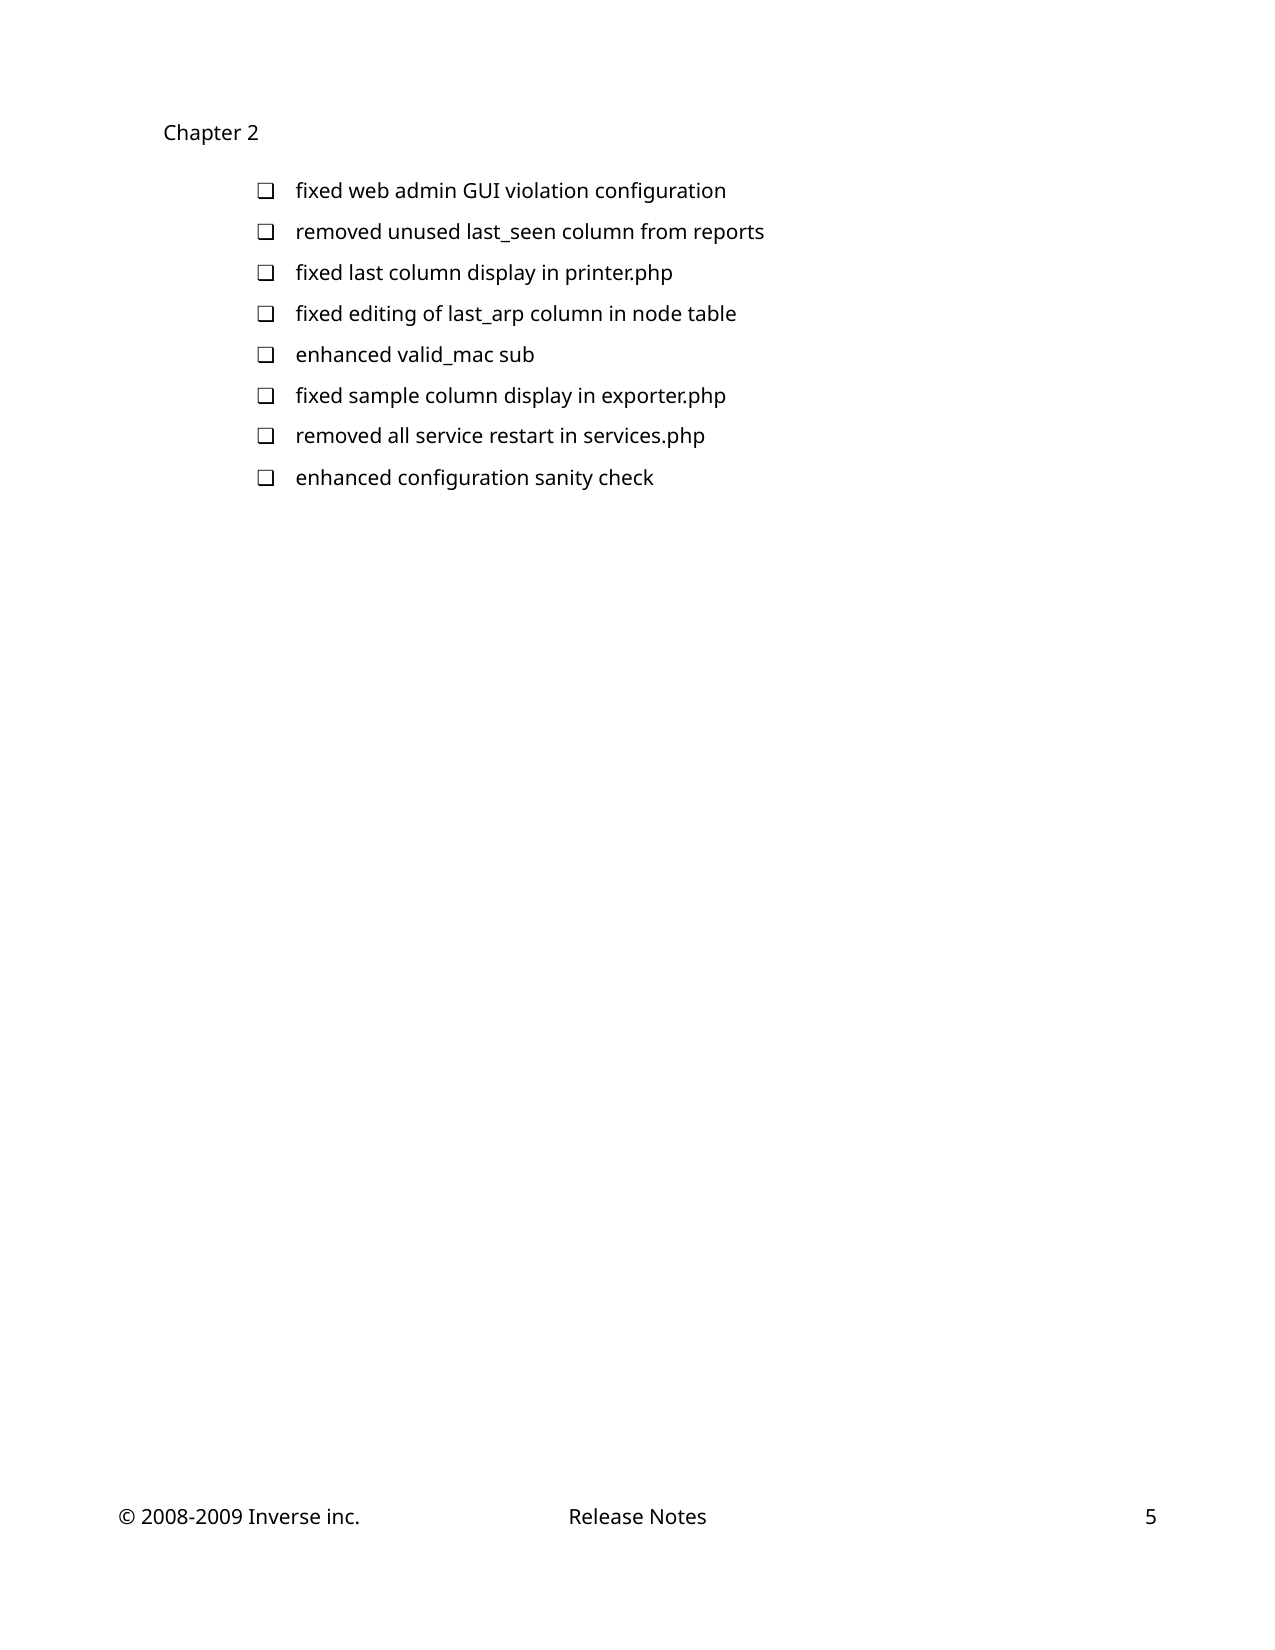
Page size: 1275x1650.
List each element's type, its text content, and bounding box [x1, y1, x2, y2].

list ❏ enhanced valid_mac sub [256, 340, 1157, 368]
list ❏ removed unused last_seen column from reports [256, 217, 1157, 245]
list ❏ fixed web admin GUI violation configuration [256, 176, 1157, 204]
list ❏ enhanced configuration sanity check [256, 463, 1157, 491]
list ❏ fixed last column display in printer.php [256, 258, 1157, 286]
list ❏ fixed editing of last_arp column in node table [256, 299, 1157, 327]
list ❏ removed all service restart in services.php [256, 422, 1157, 450]
list ❏ fixed sample column display in exporter.php [256, 381, 1157, 409]
